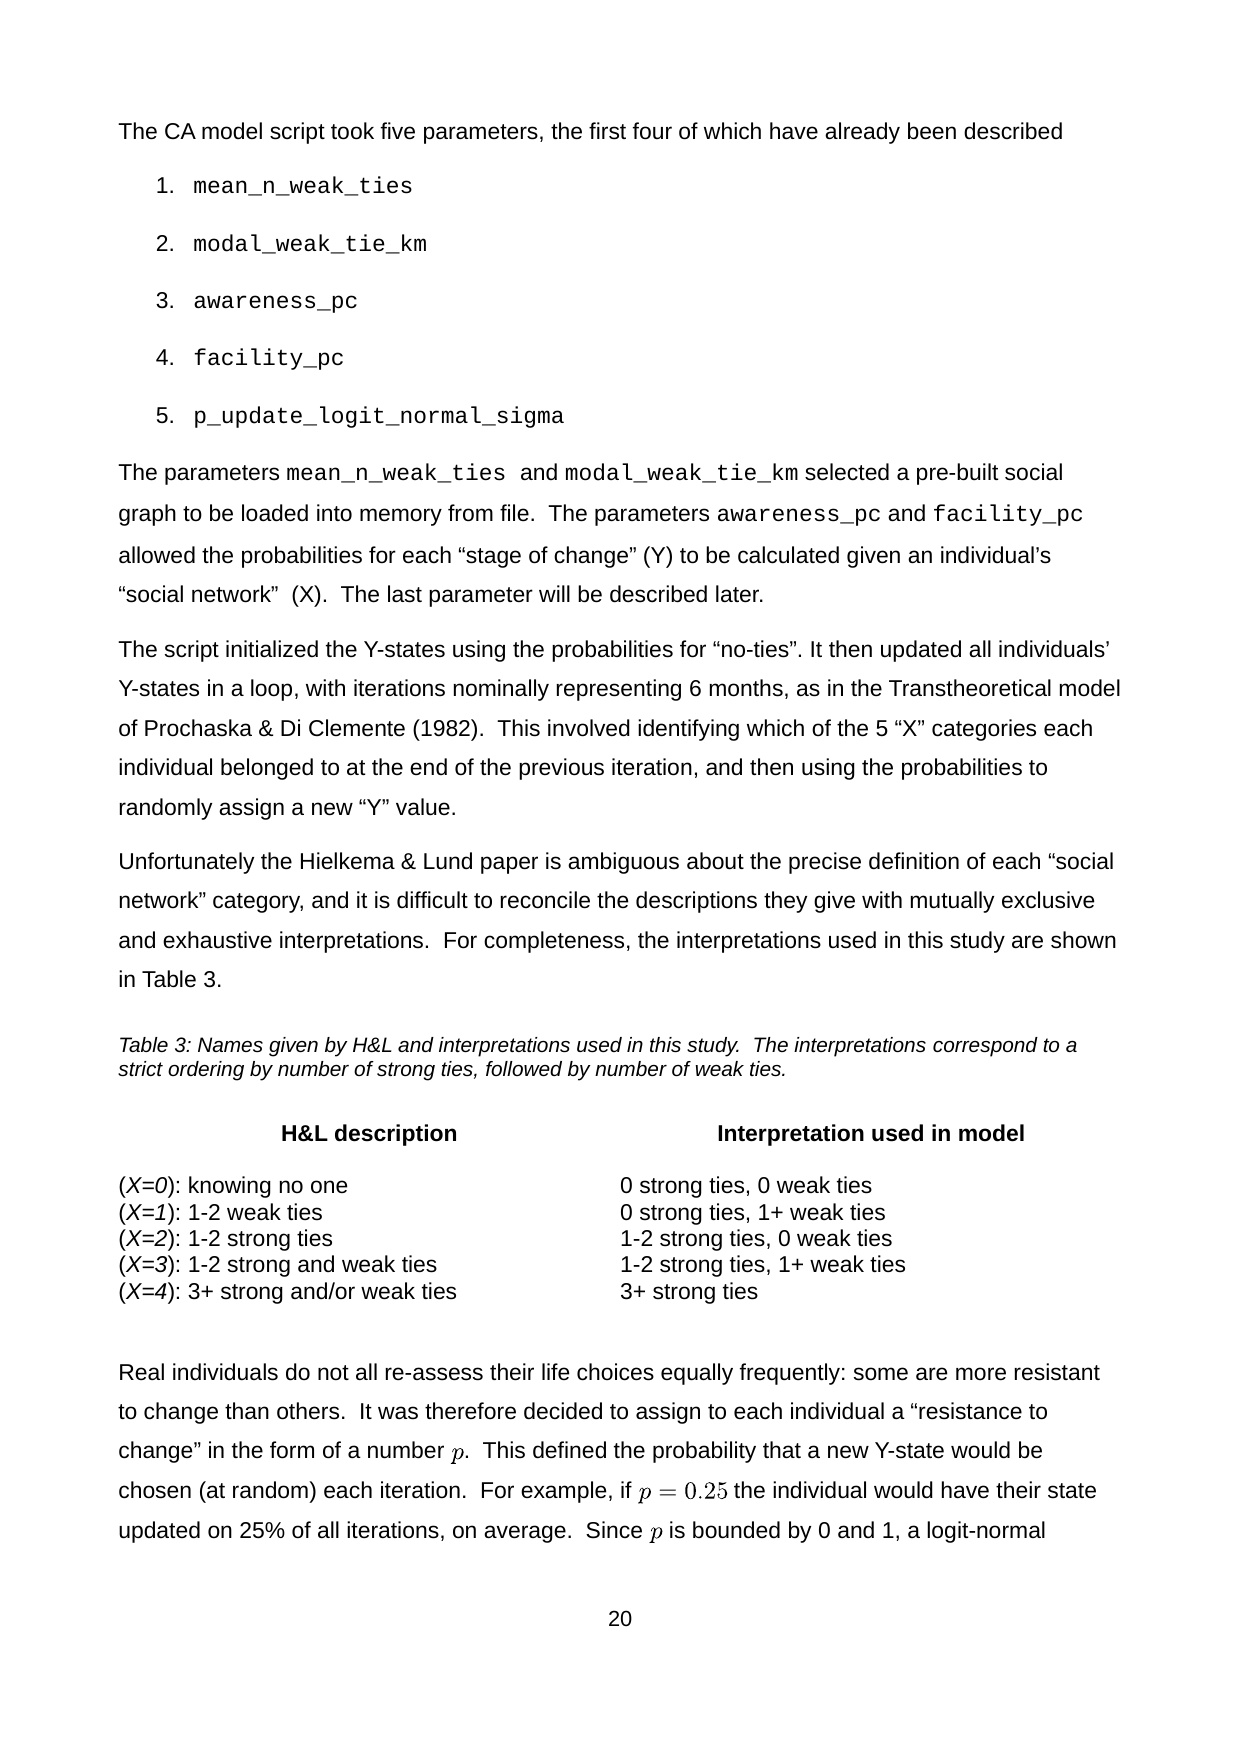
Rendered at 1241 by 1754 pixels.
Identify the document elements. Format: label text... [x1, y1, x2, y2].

text The script initialized the Y-states using the probabilities for “no-ties”. It then updated all individuals’ Y-states in a loop, with iterations nominally representing 6 months, as in the Transtheoretical model of Prochaska & Di Clemente (1982). This involved identifying which of the 5 “X” categories each individual belonged to at the end of the previous iteration, and then using the probabilities to randomly assign a new “Y” value. [118, 636, 1122, 820]
text Table 3: Names given by H&L and interpretations used in this study. The interpretations correspond to a strict ordering by number of strong ties, followed by number of weak ties. [118, 1033, 1122, 1081]
table_header Interpretation used in model [620, 1093, 1122, 1172]
text Unfortunately the Hielkema & Lund paper is ambiguous about the precise definition of each “social network” category, and it is difficult to reconcile the descriptions they give with mutually exclusive and exhaustive interpretations. For completeness, the interpretations used in this study are shown in Table 3. [118, 848, 1122, 992]
table_cell 3+ strong ties [620, 1278, 1122, 1304]
table_cell (X=2): 1-2 strong ties [118, 1225, 620, 1251]
table_cell (X=4): 3+ strong and/or weak ties [118, 1278, 620, 1304]
list awareness_pc [156, 287, 1122, 315]
list p_update_logit_normal_sigma [156, 402, 1122, 430]
table_cell (X=3): 1-2 strong and weak ties [118, 1251, 620, 1278]
table_cell (X=1): 1-2 weak ties [118, 1199, 620, 1225]
table_cell (X=0): knowing no one [118, 1173, 620, 1199]
list mean_n_weak_ties [156, 172, 1122, 201]
table_cell 0 strong ties, 0 weak ties [620, 1173, 1122, 1199]
list modal_weak_tie_km [156, 230, 1122, 258]
text The CA model script took five parameters, the first four of which have already been described [118, 118, 1122, 144]
list facility_pc [156, 344, 1122, 373]
table_cell 0 strong ties, 1+ weak ties [620, 1199, 1122, 1225]
table_cell 1-2 strong ties, 1+ weak ties [620, 1251, 1122, 1278]
text Real individuals do not all re-assess their life choices equally frequently: some are more resistant to change than others. It was therefore decided to assign to each individual a “resistance to change” in the form of a number . This defined the probability that a new Y-state would be chosen (at random) each iteration. For example, if the individual would have their state updated on 25% of all iterations, on average. Since is bounded by 0 and 1, a logit-normal [118, 1358, 1122, 1543]
table_cell 1-2 strong ties, 0 weak ties [620, 1225, 1122, 1251]
table_header H&L description [118, 1093, 620, 1172]
text The parameters mean_n_weak_ties and modal_weak_tie_km selected a pre-built social graph to be loaded into memory from file. The parameters awareness_pc and facility_pc allowed the probabilities for each “stage of change” (Y) to be calculated given an individual’s “social network” (X). The last parameter will be described later. [118, 459, 1122, 608]
